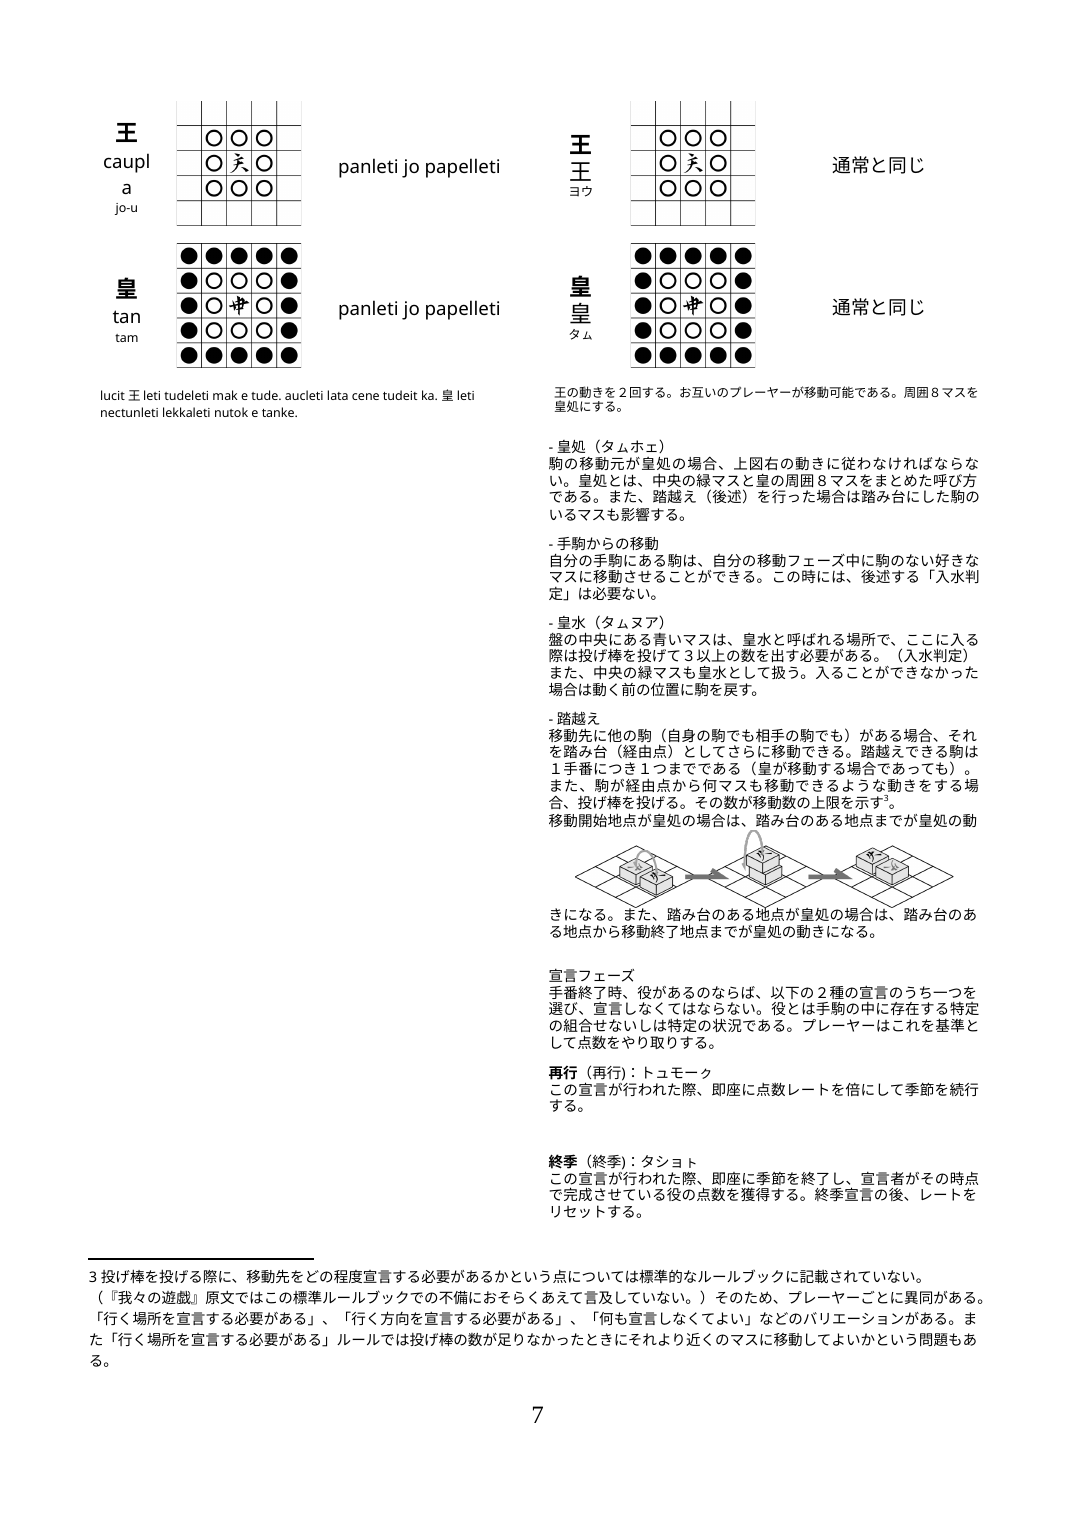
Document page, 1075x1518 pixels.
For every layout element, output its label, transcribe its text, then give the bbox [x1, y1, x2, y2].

table_cell [543, 89, 985, 434]
table_cell [89, 609, 531, 705]
table_cell [160, 238, 318, 379]
table_cell [160, 95, 318, 237]
table_cell - 手駒からの移動 自分の手駒にある駒は、自分の移動フェーズ中に駒のない好きなマスに移動させることができる。この時には、後述する「入水判定」は必要ない。 [543, 530, 985, 609]
table_cell 皇 皇 タㇺ [549, 238, 613, 379]
table_cell 王 王 ヨウ [549, 95, 613, 237]
picture [176, 101, 302, 226]
table_cell lucit 王leti tudeleti mak e tude. aucleti lata cene tudeit ka. 皇 leti nectunleti lekkaleti nutok e tanke. [95, 380, 519, 427]
table_cell [614, 95, 772, 237]
table_cell [532, 434, 542, 530]
table_cell 王の動きを２回する。お互いのプレーヤーが移動可能である。周囲８マスを皇処にする。 [549, 380, 984, 421]
table_cell 宣言フェーズ 手番終了時、役があるのならば、以下の２種の宣言のうち一つを選び、宣言しなくてはならない。役とは手駒の中に存在する特定の組合せないしは特定の状況である。プレーヤーはこれを基準として点数をやり取りする。 再行（再⾏)：トュモーㇰ この宣言が行われた際、即座に点数レートを倍にして季節を続⾏する。 [543, 962, 985, 1148]
table_cell - 皇処（タㇺホェ） 駒の移動元が皇処の場合、上図右の動きに従わなければならない。皇処とは、中央の緑マスと皇の周囲８マスをまとめた呼び方である。また、踏越え（後述）を行った場合は踏み台にした駒のいるマスも影響する。 [543, 434, 985, 530]
table_cell [614, 238, 772, 379]
table_cell [89, 705, 531, 962]
table_cell - 踏越え 移動先に他の駒（自身の駒でも相手の駒でも）がある場合、それを踏み台（経由点）としてさらに移動できる。踏越えできる駒は１⼿番につき１つまでである（皇が移動する場合であっても）。また、駒が経由点から何マスも移動できるような動きをする場合、投げ棒を投げる。その数が移動数の上限を示す。 移動開始地点が皇処の場合は、踏み台のある地点までが皇処の動きになる。また、踏み台のある地点が皇処の場合は、踏み台のある地点から移動終了地点までが皇処の動きになる。 [543, 705, 985, 962]
table_cell 終季（終季)：タショㇳ この宣言が行われた際、即座に季節を終了し、宣言者がその時点で完成させている役の点数を獲得する。終季宣⾔の後、レートをリセットする。 [543, 1148, 985, 1252]
table_cell [532, 89, 542, 434]
picture [630, 243, 756, 368]
table_cell - 皇水（タㇺヌア） 盤の中央にある青いマスは、皇水と呼ばれる場所で、ここに入る際は投げ棒を投げて３以上の数を出す必要がある。（入水判定）また、中央の緑マスも皇水として扱う。入ることができなかった場合は動く前の位置に駒を戻す。 [543, 609, 985, 705]
table_cell [532, 705, 542, 962]
picture [176, 243, 302, 368]
table_cell [532, 1148, 542, 1252]
table_cell panleti jo papelleti [319, 95, 519, 237]
table_cell [532, 530, 542, 609]
table_cell 王 caupla jo-u [95, 95, 159, 237]
table_cell 皇 tan tam [95, 238, 159, 379]
table_cell [532, 609, 542, 705]
table_cell 通常と同じ [773, 238, 984, 379]
table_cell 通常と同じ [773, 95, 984, 237]
table_cell [89, 530, 531, 609]
table_cell [89, 434, 531, 530]
table_cell panleti jo papelleti [319, 238, 519, 379]
table_cell [532, 962, 542, 1148]
table_cell [89, 1148, 531, 1252]
table_cell [89, 89, 531, 434]
picture [630, 101, 756, 226]
table_cell [89, 962, 531, 1148]
